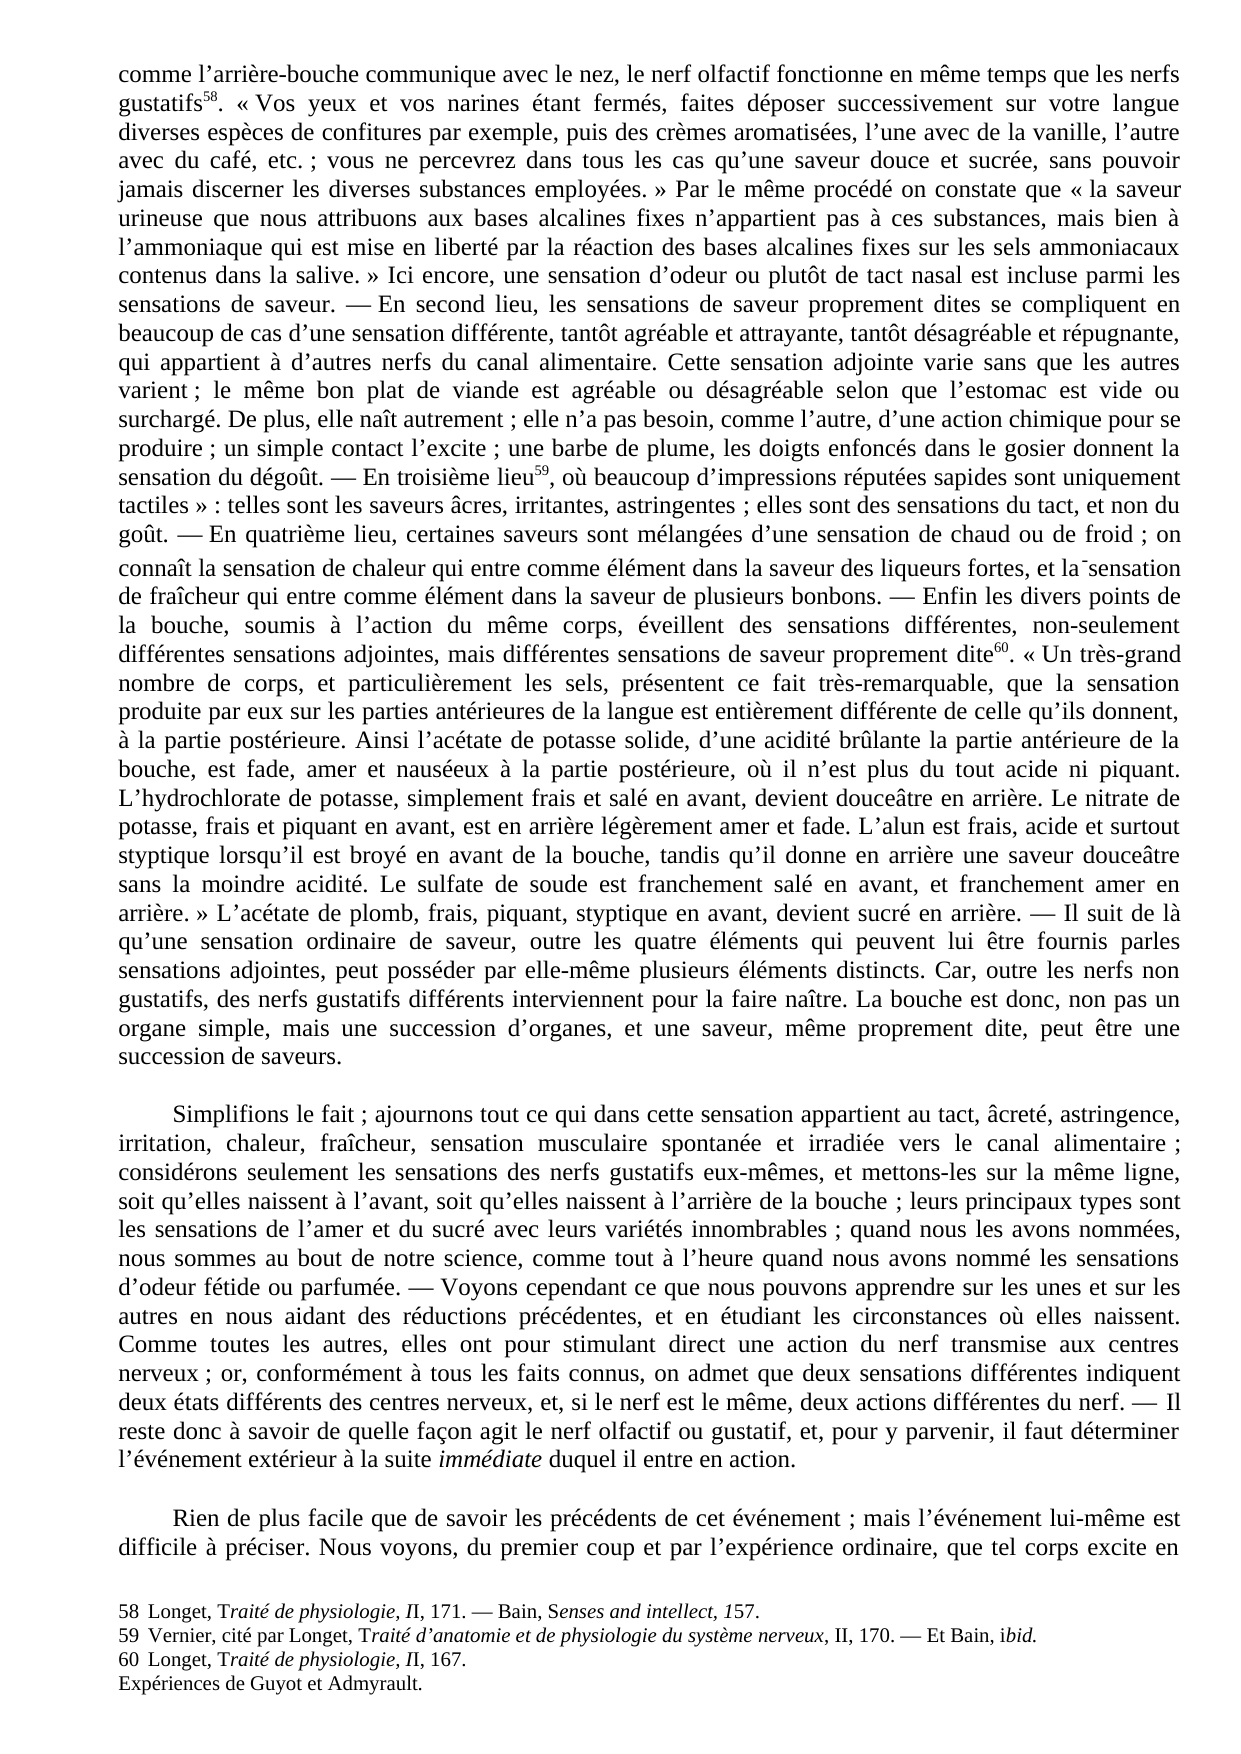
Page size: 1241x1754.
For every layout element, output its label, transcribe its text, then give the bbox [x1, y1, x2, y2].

text Simplifions le fait ; ajournons tout ce qui dans cette sensation appartient au tact, âcreté, astringence, irritation, chaleur, fraîcheur, sensation musculaire spontanée et irradiée vers le canal alimentaire ; considérons seulement les sensations des nerfs gustatifs eux-mêmes, et mettons-les sur la même ligne, soit qu’elles naissent à l’avant, soit qu’elles naissent à l’arrière de la bouche ; leurs principaux types sont les sensations de l’amer et du sucré avec leurs variétés innombrables ; quand nous les avons nommées, nous sommes au bout de notre science, comme tout à l’heure quand nous avons nommé les sensations d’odeur fétide ou parfumée. — Voyons cependant ce que nous pouvons apprendre sur les unes et sur les autres en nous aidant des réductions précédentes, et en étudiant les circonstances où elles naissent. Comme toutes les autres, elles ont pour stimulant direct une action du nerf transmise aux centres nerveux ; or, conformément à tous les faits connus, on admet que deux sensations différentes indiquent deux états différents des centres nerveux, et, si le nerf est le même, deux actions différentes du nerf. — Il reste donc à savoir de quelle façon agit le nerf olfactif ou gustatif, et, pour y parvenir, il faut déterminer l’événement extérieur à la suite immédiate duquel il entre en action. [118, 1099, 1181, 1473]
text Longet, Traité de physiologie, II, 171. — Bain, Senses and intellect, 157. [118, 1599, 1181, 1623]
text Longet, Traité de physiologie, II, 167. [118, 1647, 1181, 1671]
text comme l’arrière-bouche communique avec le nez, le nerf olfactif fonctionne en même temps que les nerfs gustatifs. « Vos yeux et vos narines étant fermés, faites déposer successivement sur votre langue diverses espèces de confitures par exemple, puis des crèmes aromatisées, l’une avec de la vanille, l’autre avec du café, etc. ; vous ne percevrez dans tous les cas qu’une saveur douce et sucrée, sans pouvoir jamais discerner les diverses substances employées. » Par le même procédé on constate que « la saveur urineuse que nous attribuons aux bases alcalines fixes n’appartient pas à ces substances, mais bien à l’ammoniaque qui est mise en liberté par la réaction des bases alcalines fixes sur les sels ammoniacaux contenus dans la salive. » Ici encore, une sensation d’odeur ou plutôt de tact nasal est incluse parmi les sensations de saveur. — En second lieu, les sensations de saveur proprement dites se compliquent en beaucoup de cas d’une sensation différente, tantôt agréable et attrayante, tantôt désagréable et répugnante, qui appartient à d’autres nerfs du canal alimentaire. Cette sensation adjointe varie sans que les autres varient ; le même bon plat de viande est agréable ou désagréable selon que l’estomac est vide ou surchargé. De plus, elle naît autrement ; elle n’a pas besoin, comme l’autre, d’une action chimique pour se produire ; un simple contact l’excite ; une barbe de plume, les doigts enfoncés dans le gosier donnent la sensation du dégoût. — En troisième lieu, où beaucoup d’impressions réputées sapides sont uniquement tactiles » : telles sont les saveurs âcres, irritantes, astringentes ; elles sont des sensations du tact, et non du goût. — En quatrième lieu, certaines saveurs sont mélangées d’une sensation de chaud ou de froid ; on connaît la sensation de chaleur qui entre comme élément dans la saveur des liqueurs fortes, et la-sensation de fraîcheur qui entre comme élément dans la saveur de plusieurs bonbons. — Enfin les divers points de la bouche, soumis à l’action du même corps, éveillent des sensations différentes, non-seulement différentes sensations adjointes, mais différentes sensations de saveur proprement dite. « Un très-grand nombre de corps, et particulièrement les sels, présentent ce fait très-remarquable, que la sensation produite par eux sur les parties antérieures de la langue est entièrement différente de celle qu’ils donnent, à la partie postérieure. Ainsi l’acétate de potasse solide, d’une acidité brûlante la partie antérieure de la bouche, est fade, amer et nauséeux à la partie postérieure, où il n’est plus du tout acide ni piquant. L’hydrochlorate de potasse, simplement frais et salé en avant, devient douceâtre en arrière. Le nitrate de potasse, frais et piquant en avant, est en arrière légèrement amer et fade. L’alun est frais, acide et surtout styptique lorsqu’il est broyé en avant de la bouche, tandis qu’il donne en arrière une saveur douceâtre sans la moindre acidité. Le sulfate de soude est franchement salé en avant, et franchement amer en arrière. » L’acétate de plomb, frais, piquant, styptique en avant, devient sucré en arrière. — Il suit de là qu’une sensation ordinaire de saveur, outre les quatre éléments qui peuvent lui être fournis parles sensations adjointes, peut posséder par elle-même plusieurs éléments distincts. Car, outre les nerfs non gustatifs, des nerfs gustatifs différents interviennent pour la faire naître. La bouche est donc, non pas un organe simple, mais une succession d’organes, et une saveur, même proprement dite, peut être une succession de saveurs. [118, 59, 1181, 1070]
text Rien de plus facile que de savoir les précédents de cet événement ; mais l’événement lui-même est difficile à préciser. Nous voyons, du premier coup et par l’expérience ordinaire, que tel corps excite en [118, 1503, 1181, 1560]
text Vernier, cité par Longet, Traité d’anatomie et de physiologie du système nerveux, II, 170. — Et Bain, ibid. [118, 1623, 1181, 1647]
text Expériences de Guyot et Admyrault. [118, 1671, 1181, 1695]
